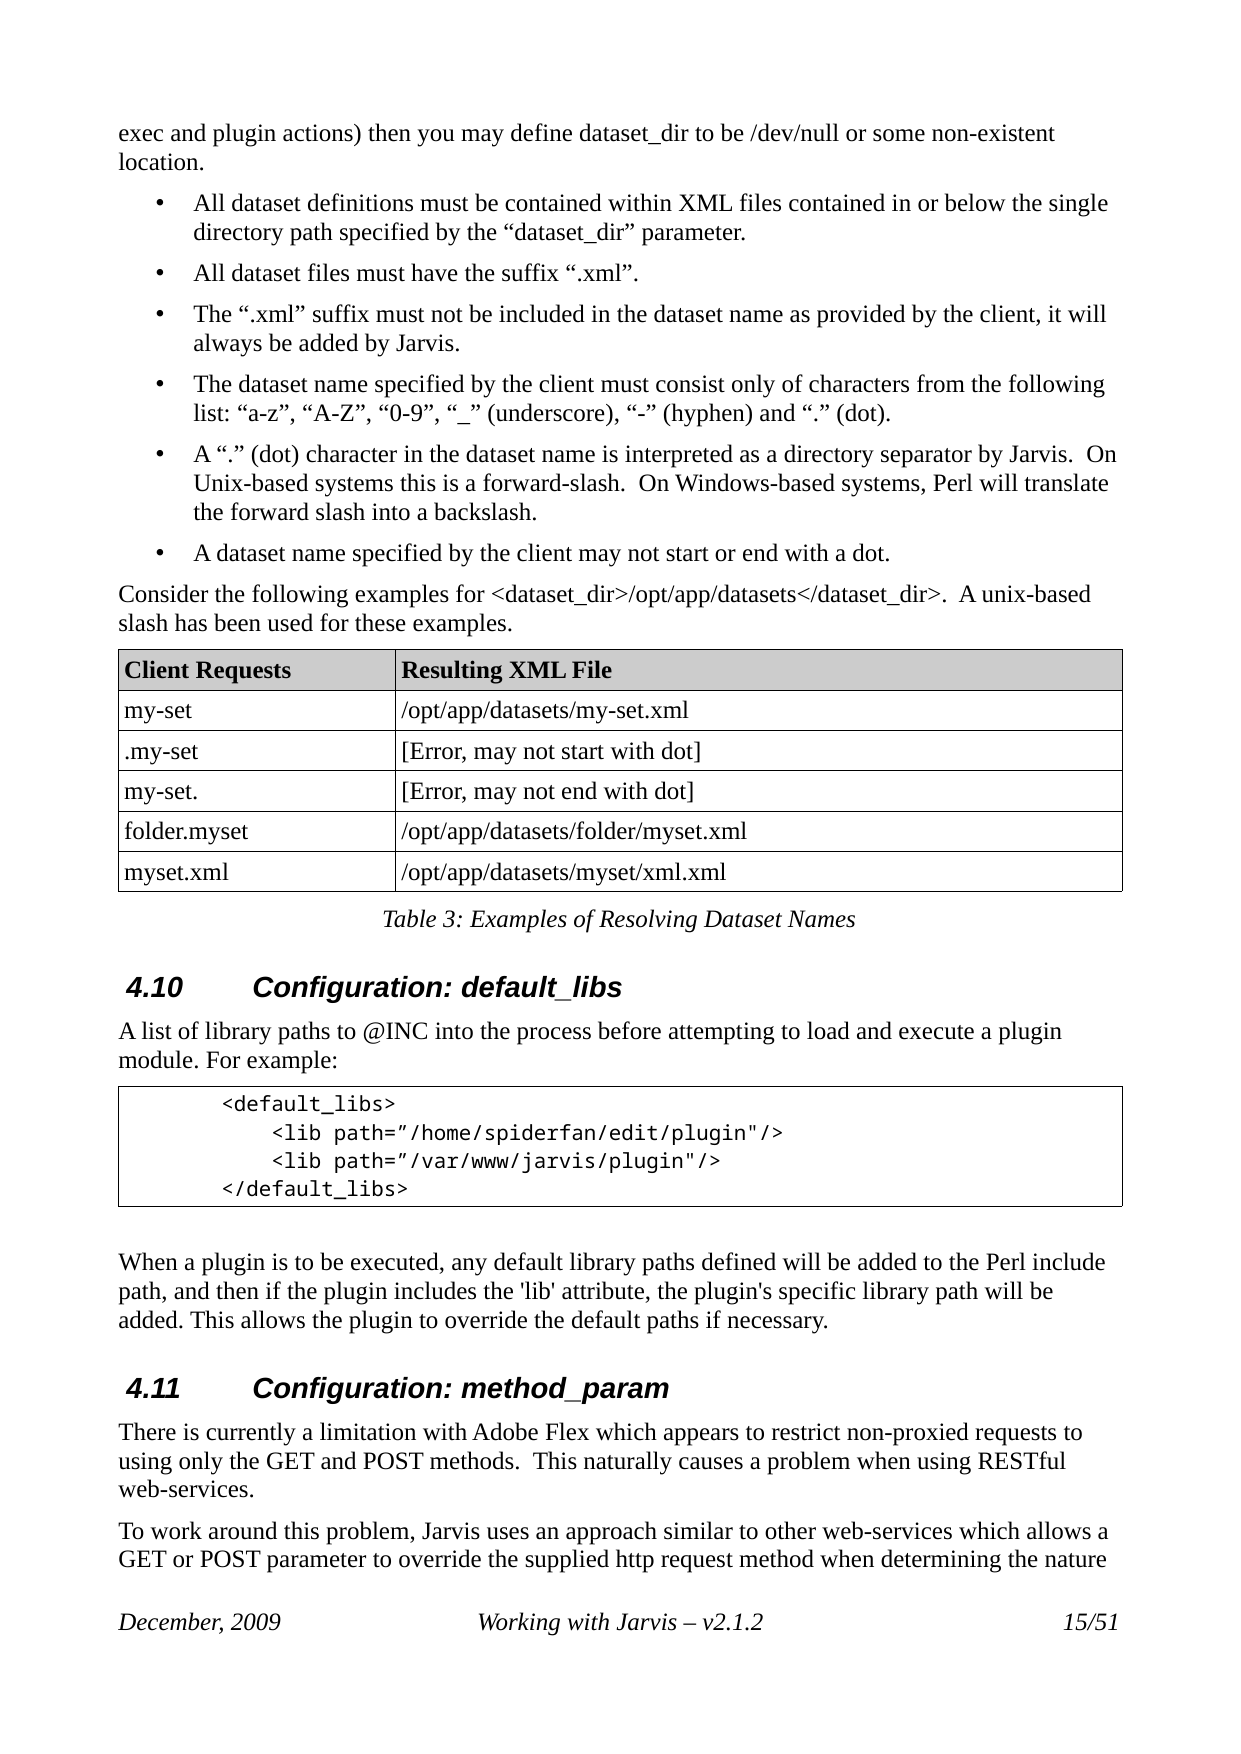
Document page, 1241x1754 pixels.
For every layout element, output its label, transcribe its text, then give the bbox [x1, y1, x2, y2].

table_cell /opt/app/datasets/my-set.xml [396, 691, 1122, 730]
list A dataset name specified by the client may not start or end with a dot. [156, 538, 1122, 567]
table_cell folder.myset [119, 812, 395, 851]
table_cell myset.xml [119, 852, 395, 891]
list The “.xml” suffix must not be included in the dataset name as provided by the client, it will always be added by Jarvis. [156, 299, 1122, 357]
text There is currently a limitation with Adobe Flex which appears to restrict non-proxied requests to using only the GET and POST methods. This naturally causes a problem when using RESTful web-services. [118, 1417, 1122, 1503]
table_cell /opt/app/datasets/folder/myset.xml [396, 812, 1122, 851]
table_cell .my-set [119, 731, 395, 770]
text To work around this problem, Jarvis uses an approach similar to other web-services which allows a GET or POST parameter to override the supplied http request method when determining the nature [118, 1516, 1122, 1573]
subtitle Configuration: default_libs [118, 970, 1122, 1004]
text <default_libs> [119, 1087, 1122, 1114]
list The dataset name specified by the client must consist only of characters from the following list: “a-z”, “A-Z”, “0-9”, “_” (underscore), “-” (hyphen) and “.” (dot). [156, 369, 1122, 427]
text <lib path=”/home/spiderfan/edit/plugin"/> [119, 1114, 1122, 1143]
table_cell [Error, may not end with dot] [396, 771, 1122, 811]
list All dataset definitions must be contained within XML files contained in or below the single directory path specified by the “dataset_dir” parameter. [156, 188, 1122, 246]
text Consider the following examples for <dataset_dir>/opt/app/datasets</dataset_dir>. A unix-based slash has been used for these examples. [118, 579, 1122, 637]
subtitle Configuration: method_param [118, 1371, 1122, 1404]
text <lib path=”/var/www/jarvis/plugin"/> [119, 1143, 1122, 1171]
text exec and plugin actions) then you may define dataset_dir to be /dev/null or some non-existent location. [118, 118, 1122, 176]
text When a plugin is to be executed, any default library paths defined will be added to the Perl include path, and then if the plugin includes the 'lib' attribute, the plugin's specific library path will be added. This allows the plugin to override the default paths if necessary. [118, 1247, 1122, 1333]
table_header Client Requests [119, 650, 395, 690]
table_cell [Error, may not start with dot] [396, 731, 1122, 770]
list A “.” (dot) character in the dataset name is interpreted as a directory separator by Jarvis. On Unix-based systems this is a forward-slash. On Windows-based systems, Perl will translate the forward slash into a backslash. [156, 439, 1122, 526]
text A list of library paths to @INC into the process before attempting to load and execute a plugin module. For example: [118, 1016, 1122, 1074]
text Table 3: Examples of Resolving Dataset Names [118, 904, 1122, 933]
table_cell my-set [119, 691, 395, 730]
table_cell my-set. [119, 771, 395, 811]
table_header Resulting XML File [396, 650, 1122, 690]
table_cell /opt/app/datasets/myset/xml.xml [396, 852, 1122, 891]
text </default_libs> [119, 1171, 1122, 1206]
list All dataset files must have the suffix “.xml”. [156, 258, 1122, 287]
